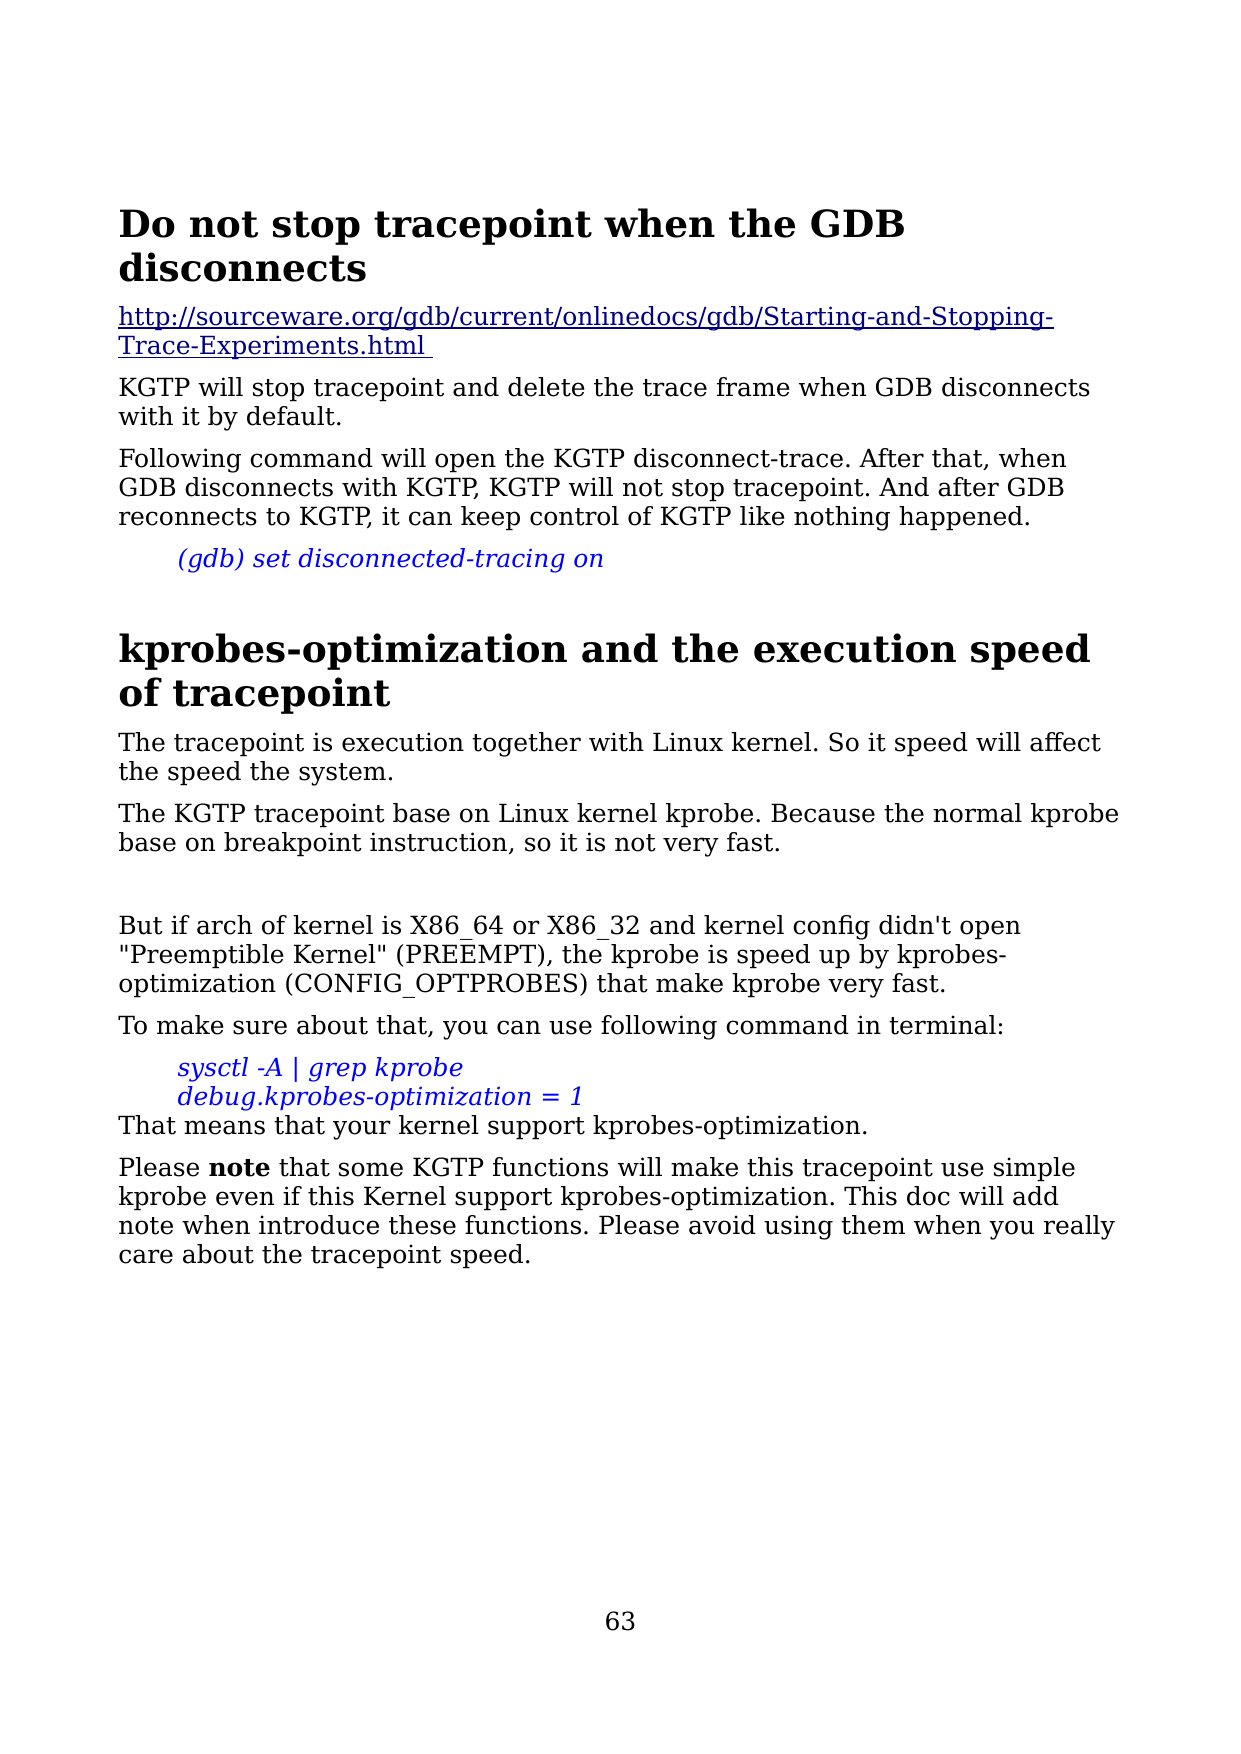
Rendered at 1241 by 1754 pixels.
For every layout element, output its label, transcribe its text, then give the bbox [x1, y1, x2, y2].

text But if arch of kernel is X86_64 or X86_32 and kernel config didn't open "Preemptible Kernel" (PREEMPT), the kprobe is speed up by kprobes-optimization (CONFIG_OPTPROBES) that make kprobe very fast. [118, 911, 1122, 999]
subtitle Do not stop tracepoint when the GDB disconnects [118, 202, 1122, 290]
text http://sourceware.org/gdb/current/onlinedocs/gdb/Starting-and-Stopping-Trace-Experiments.html [118, 302, 1122, 361]
text The tracepoint is execution together with Linux kernel. So it speed will affect the speed the system. [118, 728, 1122, 786]
text (gdb) set disconnected-tracing on [177, 544, 1063, 573]
text KGTP will stop tracepoint and delete the trace frame when GDB disconnects with it by default. [118, 373, 1122, 432]
text debug.kprobes-optimization = 1 [177, 1082, 1063, 1111]
text The KGTP tracepoint base on Linux kernel kprobe. Because the normal kprobe base on breakpoint instruction, so it is not very fast. [118, 799, 1122, 857]
text sysctl -A | grep kprobe [177, 1053, 1063, 1082]
text Following command will open the KGTP disconnect-trace. After that, when GDB disconnects with KGTP, KGTP will not stop tracepoint. And after GDB reconnects to KGTP, it can keep control of KGTP like nothing happened. [118, 444, 1122, 532]
text To make sure about that, you can use following command in terminal: [118, 1011, 1122, 1041]
subtitle kprobes-optimization and the execution speed of tracepoint [118, 627, 1122, 716]
text Please note that some KGTP functions will make this tracepoint use simple kprobe even if this Kernel support kprobes-optimization. This doc will add note when introduce these functions. Please avoid using them when you really care about the tracepoint speed. [118, 1153, 1122, 1270]
text That means that your kernel support kprobes-optimization. [118, 1111, 1122, 1141]
